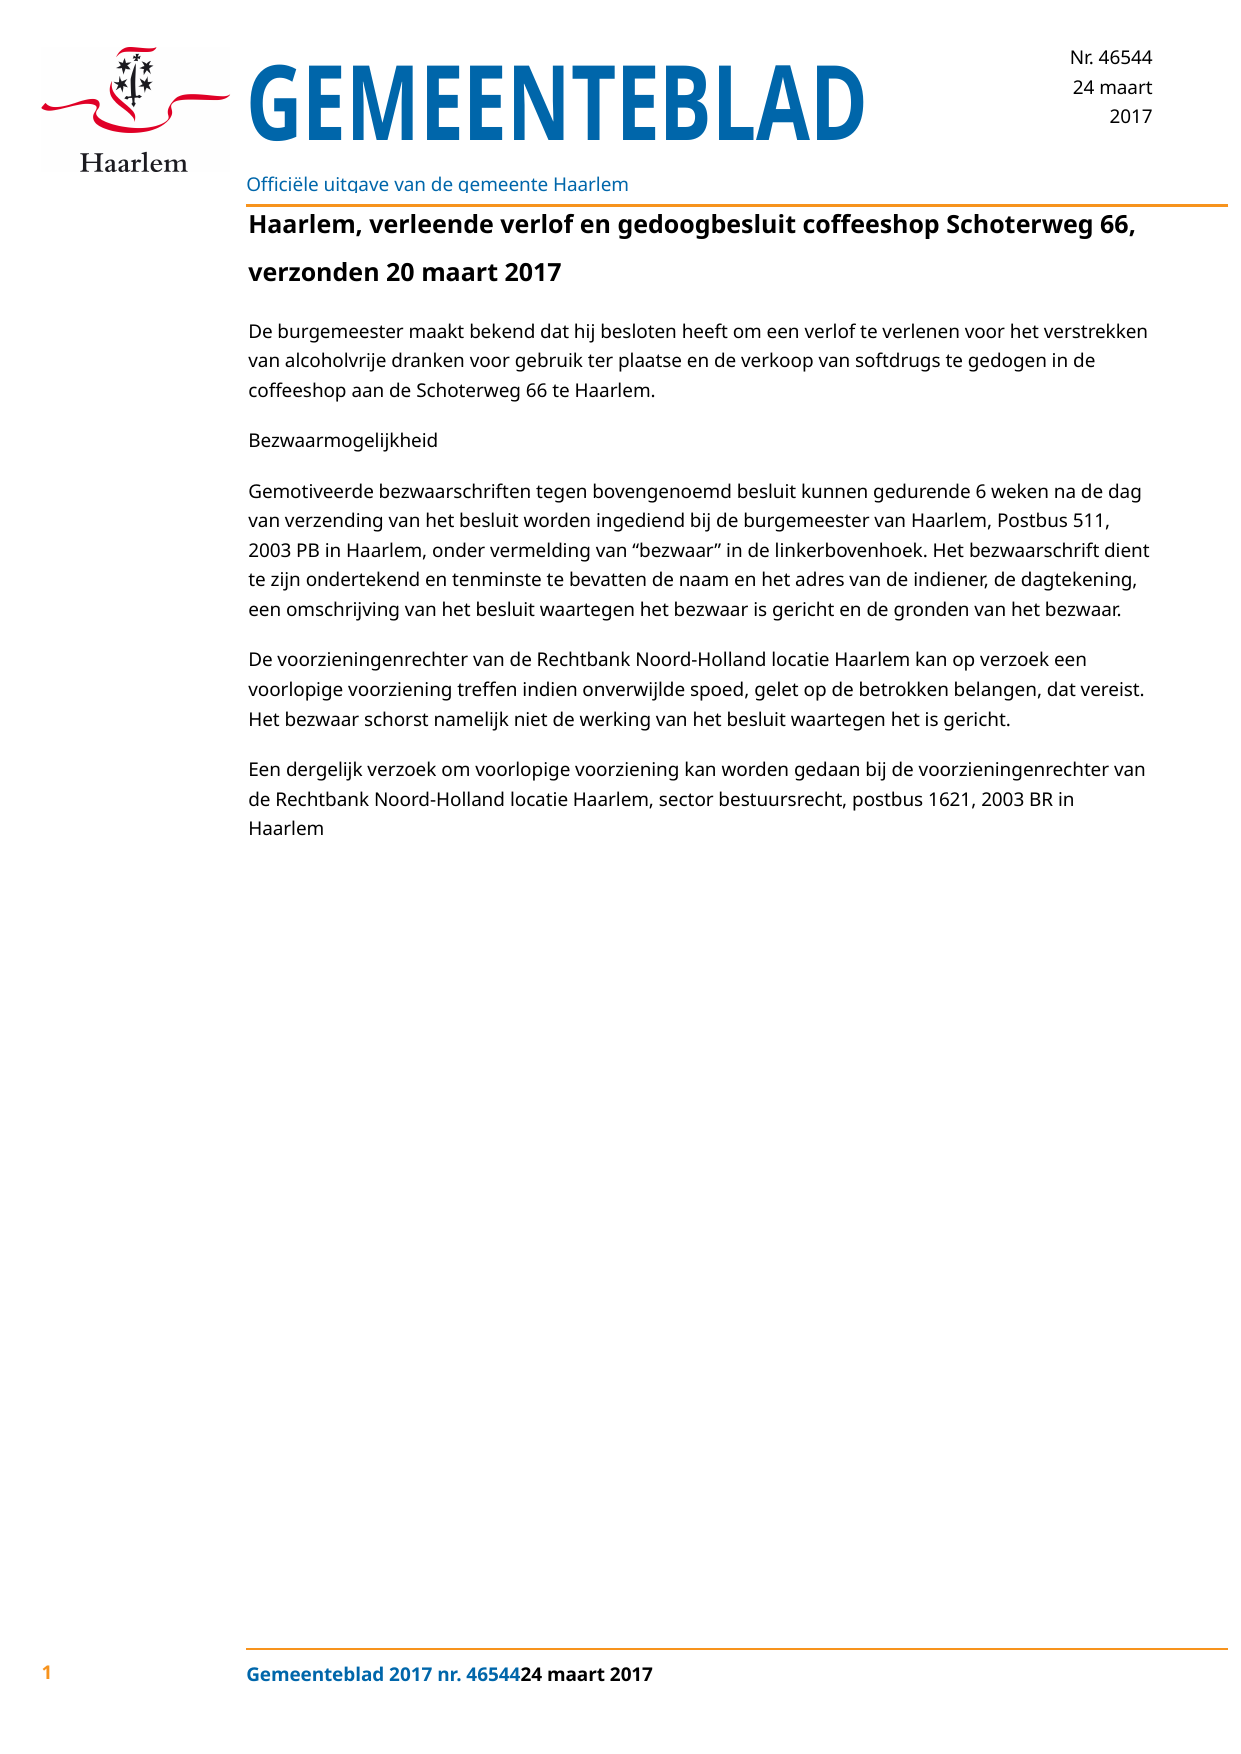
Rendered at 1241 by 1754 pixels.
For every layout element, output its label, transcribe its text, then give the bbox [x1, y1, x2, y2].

text De burgemeester maakt bekend dat hij besloten heeft om een verlof te verlenen voor het verstrekken van alcoholvrije dranken voor gebruik ter plaatse en de verkoop van softdrugs te gedogen in de coffeeshop aan de Schoterweg 66 te Haarlem. [248, 318, 1152, 403]
text Haarlem, verleende verlof en gedoogbesluit coffeeshop Schoterweg 66, verzonden 20 maart 2017 [248, 207, 1152, 288]
text Een dergelijk verzoek om voorlopige voorziening kan worden gedaan bij de voorzieningenrechter van de Rechtbank Noord-Holland locatie Haarlem, sector bestuursrecht, postbus 1621, 2003 BR in Haarlem [248, 756, 1152, 841]
text Bezwaarmogelijkheid [248, 427, 1152, 453]
text Gemotiveerde bezwaarschriften tegen bovengenoemd besluit kunnen gedurende 6 weken na de dag van verzending van het besluit worden ingediend bij de burgemeester van Haarlem, Postbus 511, 2003 PB in Haarlem, onder vermelding van “bezwaar” in de linkerbovenhoek. Het bezwaarschrift dient te zijn ondertekend en tenminste te bevatten de naam en het adres van de indiener, de dagtekening, een omschrijving van het besluit waartegen het bezwaar is gericht en de gronden van het bezwaar. [248, 478, 1152, 622]
picture [41, 47, 231, 172]
text De voorzieningenrechter van de Rechtbank Noord-Holland locatie Haarlem kan op verzoek een voorlopige voorziening treffen indien onverwijlde spoed, gelet op de betrokken belangen, dat vereist. Het bezwaar schorst namelijk niet de werking van het besluit waartegen het is gericht. [248, 647, 1152, 732]
